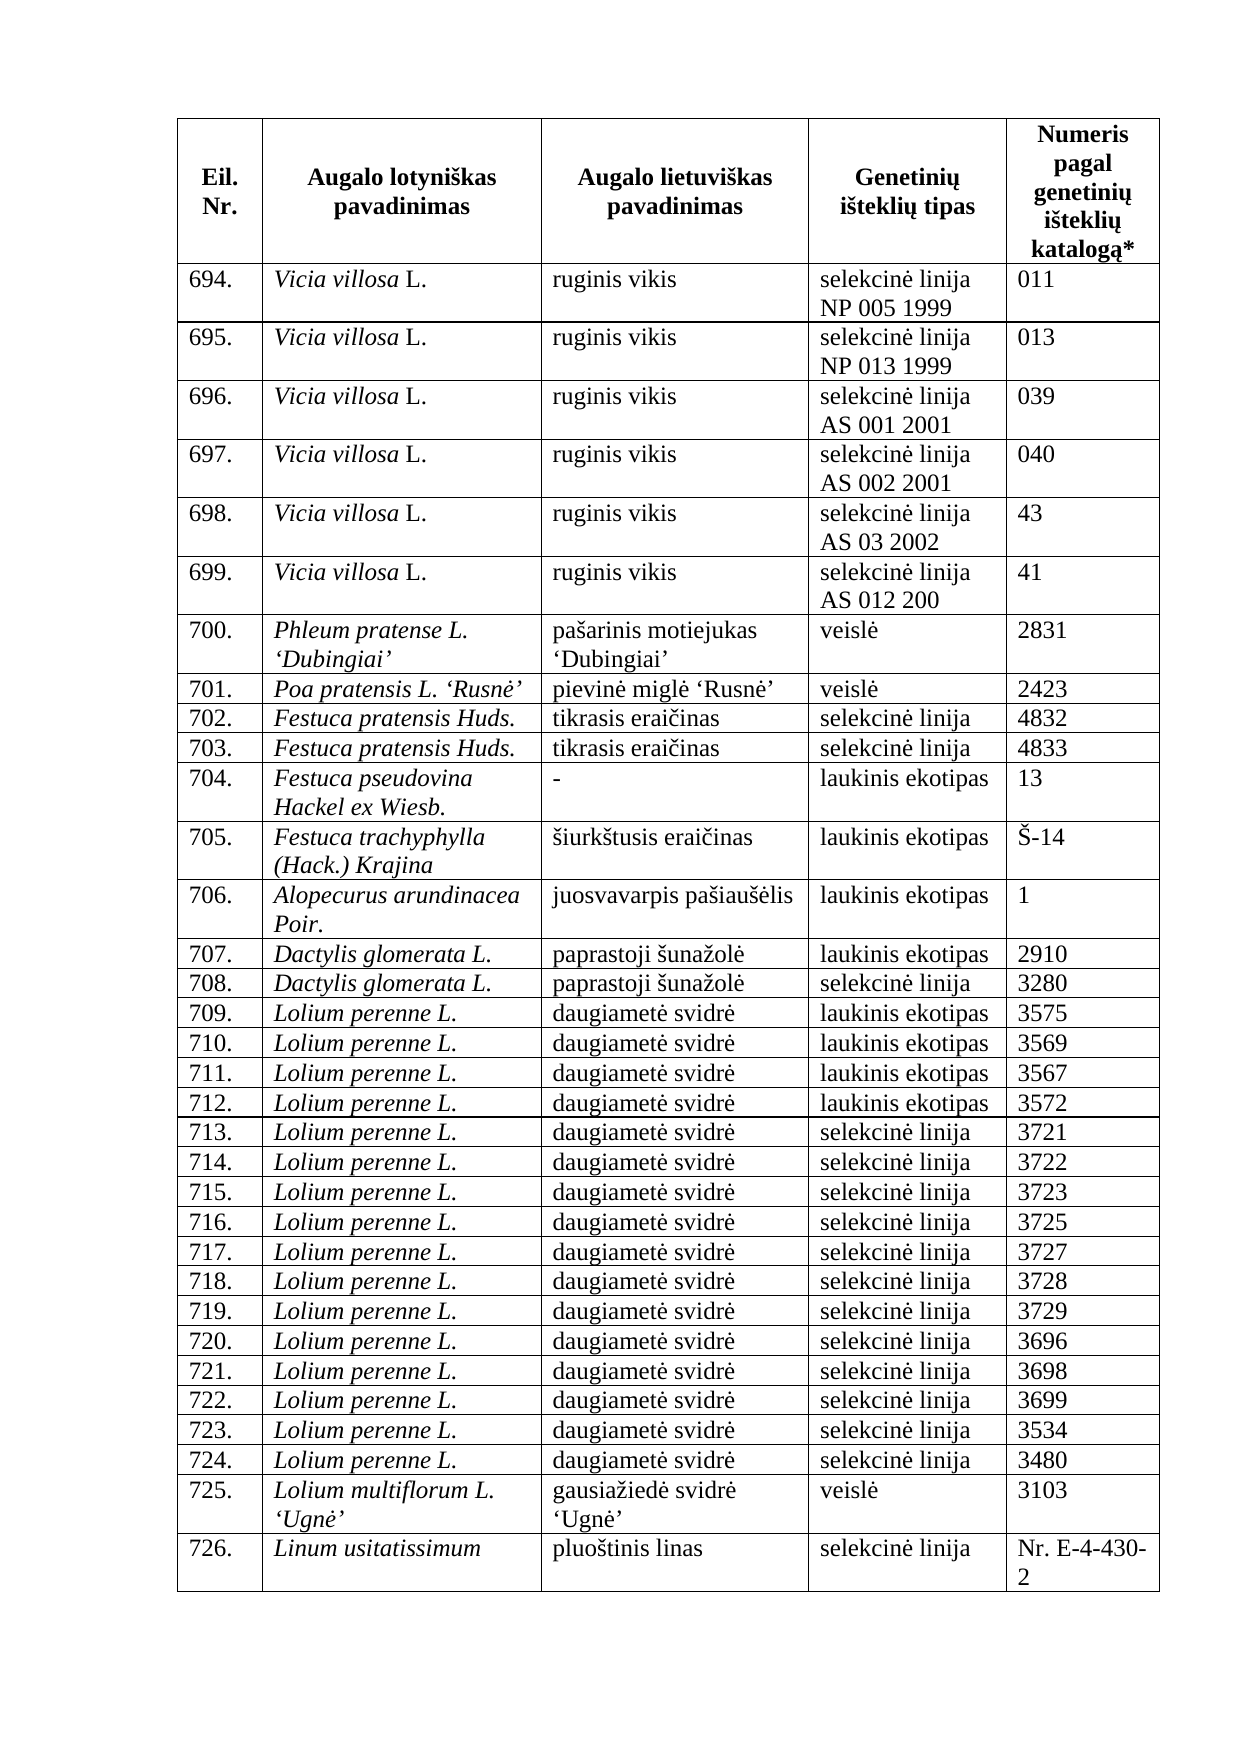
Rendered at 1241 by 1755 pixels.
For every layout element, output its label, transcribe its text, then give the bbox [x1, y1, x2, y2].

table_cell Lolium perenne L. [263, 1118, 541, 1146]
table_cell 722. [178, 1386, 262, 1414]
table_cell paprastoji šunažolė [542, 969, 808, 997]
table_cell Vicia villosa L. [263, 440, 541, 497]
table_cell daugiametė svidrė [542, 1445, 808, 1474]
table_cell selekcinė linija [809, 1534, 1006, 1591]
table_cell tikrasis eraičinas [542, 704, 808, 732]
table_header Augalo lotyniškas pavadinimas [263, 119, 541, 263]
table_cell selekcinė linija [809, 1147, 1006, 1176]
table_cell 719. [178, 1296, 262, 1325]
table_cell 3280 [1007, 969, 1159, 997]
table_cell ruginis vikis [542, 557, 808, 614]
table_cell 709. [178, 998, 262, 1027]
table_cell Vicia villosa L. [263, 323, 541, 380]
table_cell 3722 [1007, 1147, 1159, 1176]
table_cell Lolium perenne L. [263, 998, 541, 1027]
table_cell 707. [178, 939, 262, 967]
table_cell Festuca trachyphylla (Hack.) Krajina [263, 822, 541, 879]
table_cell selekcinė linija AS 001 2001 [809, 381, 1006, 438]
table_cell Vicia villosa L. [263, 381, 541, 438]
table_cell Š-14 [1007, 822, 1159, 879]
table_cell 702. [178, 704, 262, 732]
table_cell Lolium perenne L. [263, 1296, 541, 1325]
table_cell tikrasis eraičinas [542, 733, 808, 762]
table_cell 694. [178, 264, 262, 321]
table_cell daugiametė svidrė [542, 1296, 808, 1325]
table_cell laukinis ekotipas [809, 1028, 1006, 1057]
table_cell daugiametė svidrė [542, 1415, 808, 1444]
table_cell selekcinė linija [809, 1118, 1006, 1146]
table_cell Festuca pratensis Huds. [263, 704, 541, 732]
table_cell 705. [178, 822, 262, 879]
table_cell selekcinė linija [809, 1356, 1006, 1384]
table_cell veislė [809, 615, 1006, 673]
table_cell pievinė miglė ‘Rusnė’ [542, 674, 808, 702]
table_cell selekcinė linija NP 013 1999 [809, 323, 1006, 380]
table_cell Lolium perenne L. [263, 1088, 541, 1116]
table_cell 711. [178, 1058, 262, 1087]
table_cell 13 [1007, 763, 1159, 821]
table_cell 3698 [1007, 1356, 1159, 1384]
table_cell 713. [178, 1118, 262, 1146]
table_cell daugiametė svidrė [542, 1147, 808, 1176]
table_cell 698. [178, 498, 262, 556]
table_cell Phleum pratense L. ‘Dubingiai’ [263, 615, 541, 673]
table_cell 723. [178, 1415, 262, 1444]
table_cell Vicia villosa L. [263, 557, 541, 614]
table_cell 704. [178, 763, 262, 821]
table_cell šiurkštusis eraičinas [542, 822, 808, 879]
table_cell 1 [1007, 880, 1159, 938]
table_cell Vicia villosa L. [263, 498, 541, 556]
table_cell Lolium perenne L. [263, 1445, 541, 1474]
table_cell 725. [178, 1475, 262, 1532]
table_cell Lolium perenne L. [263, 1266, 541, 1295]
table_cell 720. [178, 1326, 262, 1355]
table_cell laukinis ekotipas [809, 1058, 1006, 1087]
table_cell daugiametė svidrė [542, 1237, 808, 1265]
table_cell 721. [178, 1356, 262, 1384]
table_cell 714. [178, 1147, 262, 1176]
table_cell 715. [178, 1177, 262, 1206]
table_cell 3480 [1007, 1445, 1159, 1474]
table_cell pašarinis motiejukas ‘Dubingiai’ [542, 615, 808, 673]
table_cell 3727 [1007, 1237, 1159, 1265]
table_cell daugiametė svidrė [542, 1356, 808, 1384]
table_cell 41 [1007, 557, 1159, 614]
table_cell selekcinė linija AS 012 200 [809, 557, 1006, 614]
table_cell Lolium perenne L. [263, 1326, 541, 1355]
table_header Eil. Nr. [178, 119, 262, 263]
table_cell 706. [178, 880, 262, 938]
table_cell 726. [178, 1534, 262, 1591]
table_cell daugiametė svidrė [542, 1386, 808, 1414]
table_cell selekcinė linija AS 03 2002 [809, 498, 1006, 556]
table_cell 43 [1007, 498, 1159, 556]
table_cell 703. [178, 733, 262, 762]
table_cell selekcinė linija [809, 969, 1006, 997]
table_cell daugiametė svidrė [542, 1326, 808, 1355]
table_cell selekcinė linija [809, 1386, 1006, 1414]
table_cell daugiametė svidrė [542, 1088, 808, 1116]
table_cell Lolium perenne L. [263, 1147, 541, 1176]
table_cell Dactylis glomerata L. [263, 939, 541, 967]
table_cell 3699 [1007, 1386, 1159, 1414]
table_cell ruginis vikis [542, 440, 808, 497]
table_cell 712. [178, 1088, 262, 1116]
table_cell 4833 [1007, 733, 1159, 762]
table_cell selekcinė linija [809, 1445, 1006, 1474]
table_cell Lolium perenne L. [263, 1356, 541, 1384]
table_cell Poa pratensis L. ‘Rusnė’ [263, 674, 541, 702]
table_cell 3729 [1007, 1296, 1159, 1325]
table_cell Lolium perenne L. [263, 1415, 541, 1444]
table_cell 3575 [1007, 998, 1159, 1027]
table_cell ruginis vikis [542, 323, 808, 380]
table_cell 3723 [1007, 1177, 1159, 1206]
table_cell laukinis ekotipas [809, 998, 1006, 1027]
table_cell selekcinė linija NP 005 1999 [809, 264, 1006, 321]
table_cell veislė [809, 674, 1006, 702]
table_cell 718. [178, 1266, 262, 1295]
table_cell selekcinė linija [809, 1415, 1006, 1444]
table_cell 701. [178, 674, 262, 702]
table_cell selekcinė linija [809, 1326, 1006, 1355]
table_header Genetinių išteklių tipas [809, 119, 1006, 263]
table_cell 699. [178, 557, 262, 614]
table_cell selekcinė linija [809, 1266, 1006, 1295]
table_header Numeris pagal genetinių išteklių katalogą* [1007, 119, 1159, 263]
table_cell daugiametė svidrė [542, 1058, 808, 1087]
table_cell Linum usitatissimum [263, 1534, 541, 1591]
table_cell 3569 [1007, 1028, 1159, 1057]
table_cell Lolium perenne L. [263, 1058, 541, 1087]
table_cell Lolium perenne L. [263, 1028, 541, 1057]
table_cell laukinis ekotipas [809, 1088, 1006, 1116]
table_cell 013 [1007, 323, 1159, 380]
table_cell 695. [178, 323, 262, 380]
table_cell pluoštinis linas [542, 1534, 808, 1591]
table_cell Lolium perenne L. [263, 1386, 541, 1414]
table_cell daugiametė svidrė [542, 1177, 808, 1206]
table_cell Dactylis glomerata L. [263, 969, 541, 997]
table_cell veislė [809, 1475, 1006, 1532]
table_cell 700. [178, 615, 262, 673]
table_cell selekcinė linija [809, 1207, 1006, 1236]
table_cell - [542, 763, 808, 821]
table_cell 3721 [1007, 1118, 1159, 1146]
table_cell 710. [178, 1028, 262, 1057]
table_cell 040 [1007, 440, 1159, 497]
table_cell 708. [178, 969, 262, 997]
table_cell 2423 [1007, 674, 1159, 702]
table_cell juosvavarpis pašiaušėlis [542, 880, 808, 938]
table_cell 2910 [1007, 939, 1159, 967]
table_cell 3534 [1007, 1415, 1159, 1444]
table_cell 3696 [1007, 1326, 1159, 1355]
table_cell 724. [178, 1445, 262, 1474]
table_cell gausiažiedė svidrė ‘Ugnė’ [542, 1475, 808, 1532]
table_cell daugiametė svidrė [542, 1207, 808, 1236]
table_cell ruginis vikis [542, 498, 808, 556]
table_cell laukinis ekotipas [809, 822, 1006, 879]
table_cell Festuca pseudovina Hackel ex Wiesb. [263, 763, 541, 821]
table_cell paprastoji šunažolė [542, 939, 808, 967]
table_cell Lolium perenne L. [263, 1177, 541, 1206]
table_cell 697. [178, 440, 262, 497]
table_cell daugiametė svidrė [542, 1028, 808, 1057]
table_cell Vicia villosa L. [263, 264, 541, 321]
table_cell Lolium multiflorum L. ‘Ugnė’ [263, 1475, 541, 1532]
table_cell Festuca pratensis Huds. [263, 733, 541, 762]
table_cell 3572 [1007, 1088, 1159, 1116]
table_cell 3567 [1007, 1058, 1159, 1087]
table_cell ruginis vikis [542, 264, 808, 321]
table_cell selekcinė linija AS 002 2001 [809, 440, 1006, 497]
table_cell Alopecurus arundinacea Poir. [263, 880, 541, 938]
table_cell laukinis ekotipas [809, 880, 1006, 938]
table_cell 717. [178, 1237, 262, 1265]
table_cell laukinis ekotipas [809, 763, 1006, 821]
table_cell Lolium perenne L. [263, 1207, 541, 1236]
table_cell selekcinė linija [809, 1177, 1006, 1206]
table_cell 4832 [1007, 704, 1159, 732]
table_header Augalo lietuviškas pavadinimas [542, 119, 808, 263]
table_cell 696. [178, 381, 262, 438]
table_cell daugiametė svidrė [542, 1266, 808, 1295]
table_cell 039 [1007, 381, 1159, 438]
table_cell 2831 [1007, 615, 1159, 673]
table_cell selekcinė linija [809, 733, 1006, 762]
table_cell Nr. E-4-430-2 [1007, 1534, 1159, 1591]
table_cell 3103 [1007, 1475, 1159, 1532]
table_cell 3728 [1007, 1266, 1159, 1295]
table_cell 716. [178, 1207, 262, 1236]
table_cell selekcinė linija [809, 704, 1006, 732]
table_cell laukinis ekotipas [809, 939, 1006, 967]
table_cell 3725 [1007, 1207, 1159, 1236]
table_cell daugiametė svidrė [542, 998, 808, 1027]
table_cell daugiametė svidrė [542, 1118, 808, 1146]
table_cell selekcinė linija [809, 1296, 1006, 1325]
table_cell selekcinė linija [809, 1237, 1006, 1265]
table_cell ruginis vikis [542, 381, 808, 438]
table_cell Lolium perenne L. [263, 1237, 541, 1265]
table_cell 011 [1007, 264, 1159, 321]
